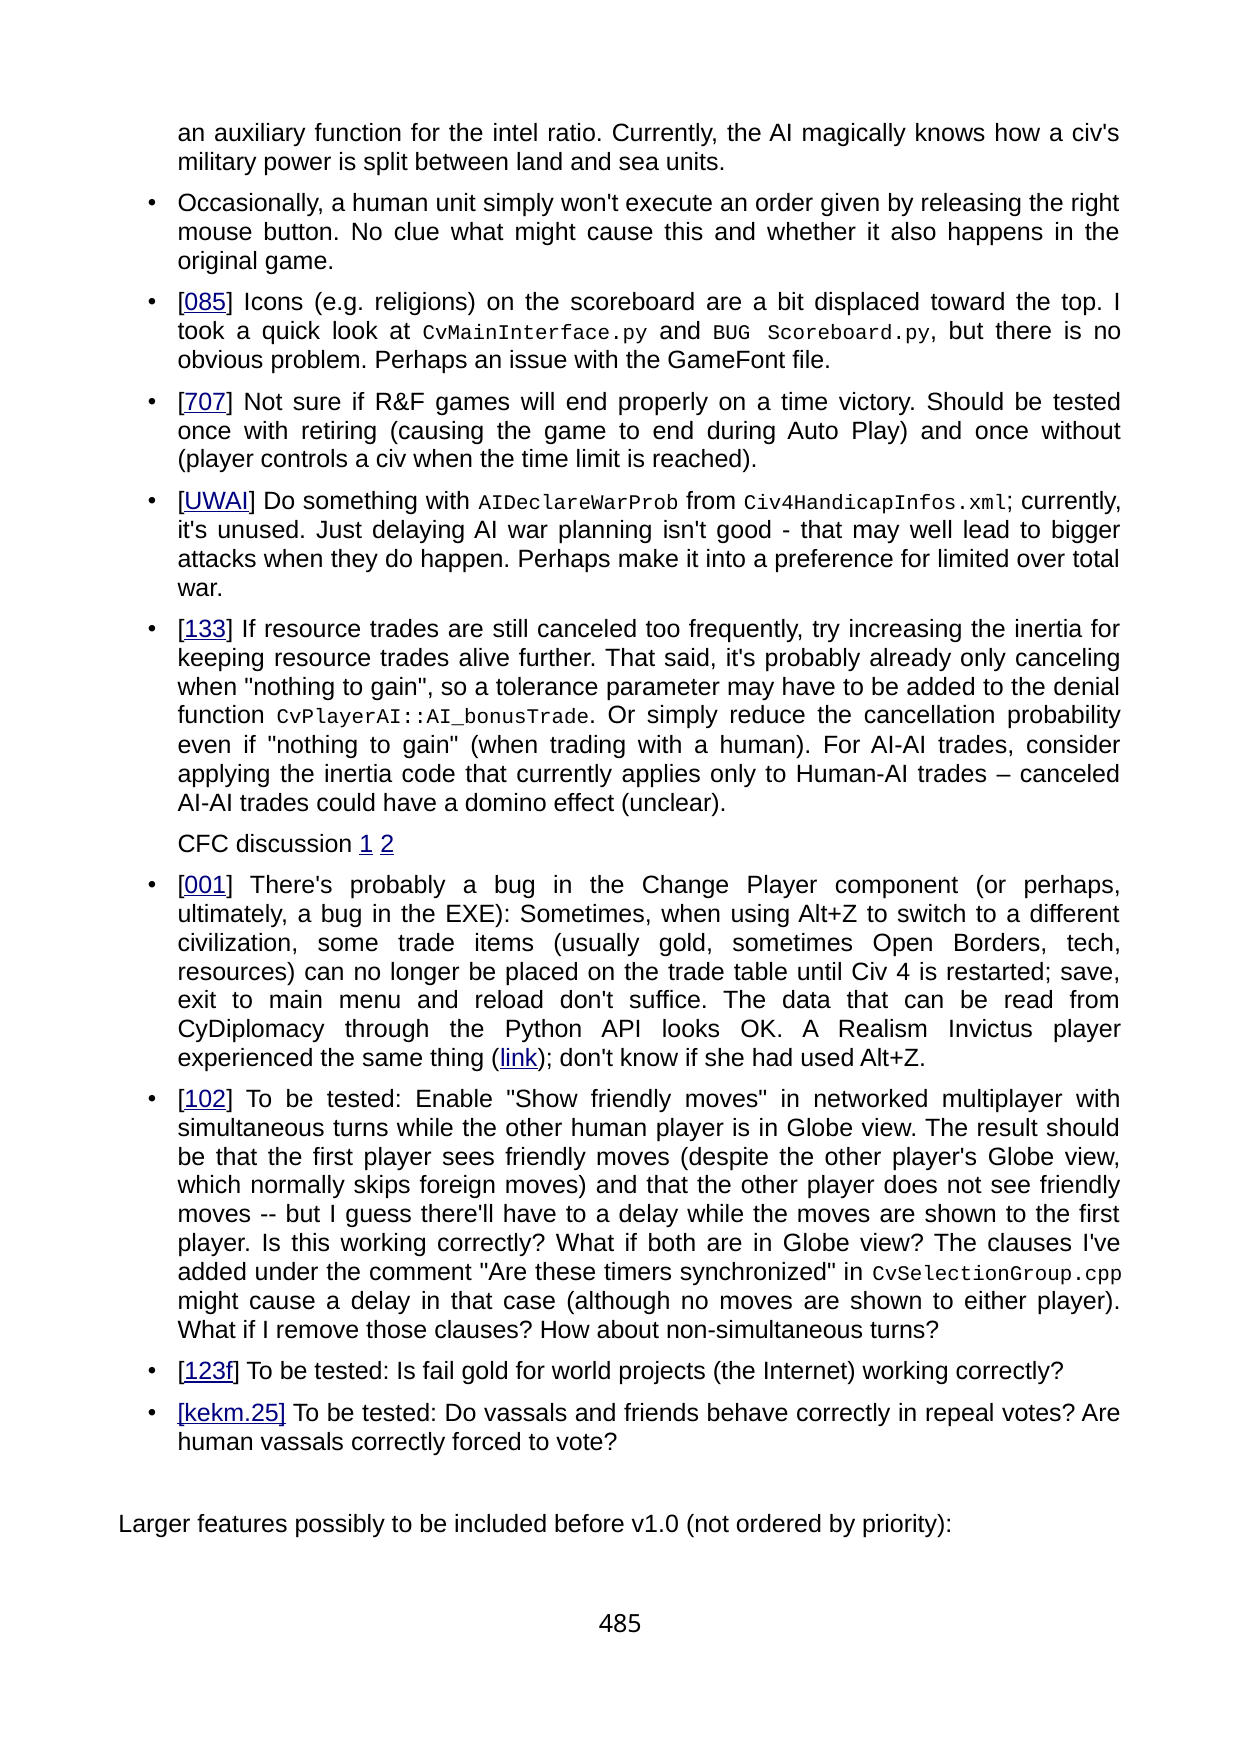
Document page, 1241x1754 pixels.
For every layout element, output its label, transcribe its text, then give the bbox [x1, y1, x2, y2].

list [kekm.25] To be tested: Do vassals and friends behave correctly in repeal votes? Are human vassals correctly forced to vote? [148, 1398, 1122, 1455]
list [UWAI] Do something with AIDeclareWarProb from Civ4HandicapInfos.xml; currently, it's unused. Just delaying AI war planning isn't good - that may well lead to bigger attacks when they do happen. Perhaps make it into a preference for limited over total war. [148, 486, 1122, 602]
list an auxiliary function for the intel ratio. Currently, the AI magically knows how a civ's military power is split between land and sea units. [148, 118, 1122, 176]
list [123f] To be tested: Is fail gold for world projects (the Internet) working correctly? [148, 1356, 1122, 1385]
list CFC discussion 1 2 [148, 829, 1122, 858]
list [102] To be tested: Enable "Show friendly moves" in networked multiplayer with simultaneous turns while the other human player is in Globe view. The result should be that the first player sees friendly moves (despite the other player's Globe view, which normally skips foreign moves) and that the other player does not see friendly moves -- but I guess there'll have to a delay while the moves are shown to the first player. Is this working correctly? What if both are in Globe view? The clauses I've added under the comment "Are these timers synchronized" in CvSelectionGroup.cpp might cause a delay in that case (although no moves are shown to either player). What if I remove those clauses? How about non-simultaneous turns? [148, 1084, 1122, 1344]
list [001] There's probably a bug in the Change Player component (or perhaps, ultimately, a bug in the EXE): Sometimes, when using Alt+Z to switch to a different civilization, some trade items (usually gold, sometimes Open Borders, tech, resources) can no longer be placed on the trade table until Civ 4 is restarted; save, exit to main menu and reload don't suffice. The data that can be read from CyDiplomacy through the Python API looks OK. A Realism Invictus player experienced the same thing (link); don't know if she had used Alt+Z. [148, 870, 1122, 1071]
list [707] Not sure if R&F games will end properly on a time victory. Should be tested once with retiring (causing the game to end during Auto Play) and once without (player controls a civ when the time limit is reached). [148, 387, 1122, 473]
list [085] Icons (e.g. religions) on the scoreboard are a bit displaced toward the top. I took a quick look at CvMainInterface.py and BUG Scoreboard.py, but there is no obvious problem. Perhaps an issue with the GameFont file. [148, 287, 1122, 374]
text Larger features possibly to be included before v1.0 (not ordered by priority): [118, 1509, 1122, 1538]
list Occasionally, a human unit simply won't execute an order given by releasing the right mouse button. No clue what might cause this and whether it also happens in the original game. [148, 188, 1122, 274]
list [133] If resource trades are still canceled too frequently, try increasing the inertia for keeping resource trades alive further. That said, it's probably already only canceling when "nothing to gain", so a tolerance parameter may have to be added to the denial function CvPlayerAI::AI_bonusTrade. Or simply reduce the cancellation probability even if "nothing to gain" (when trading with a human). For AI-AI trades, consider applying the inertia code that currently applies only to Human-AI trades – canceled AI-AI trades could have a domino effect (unclear). [148, 614, 1122, 816]
